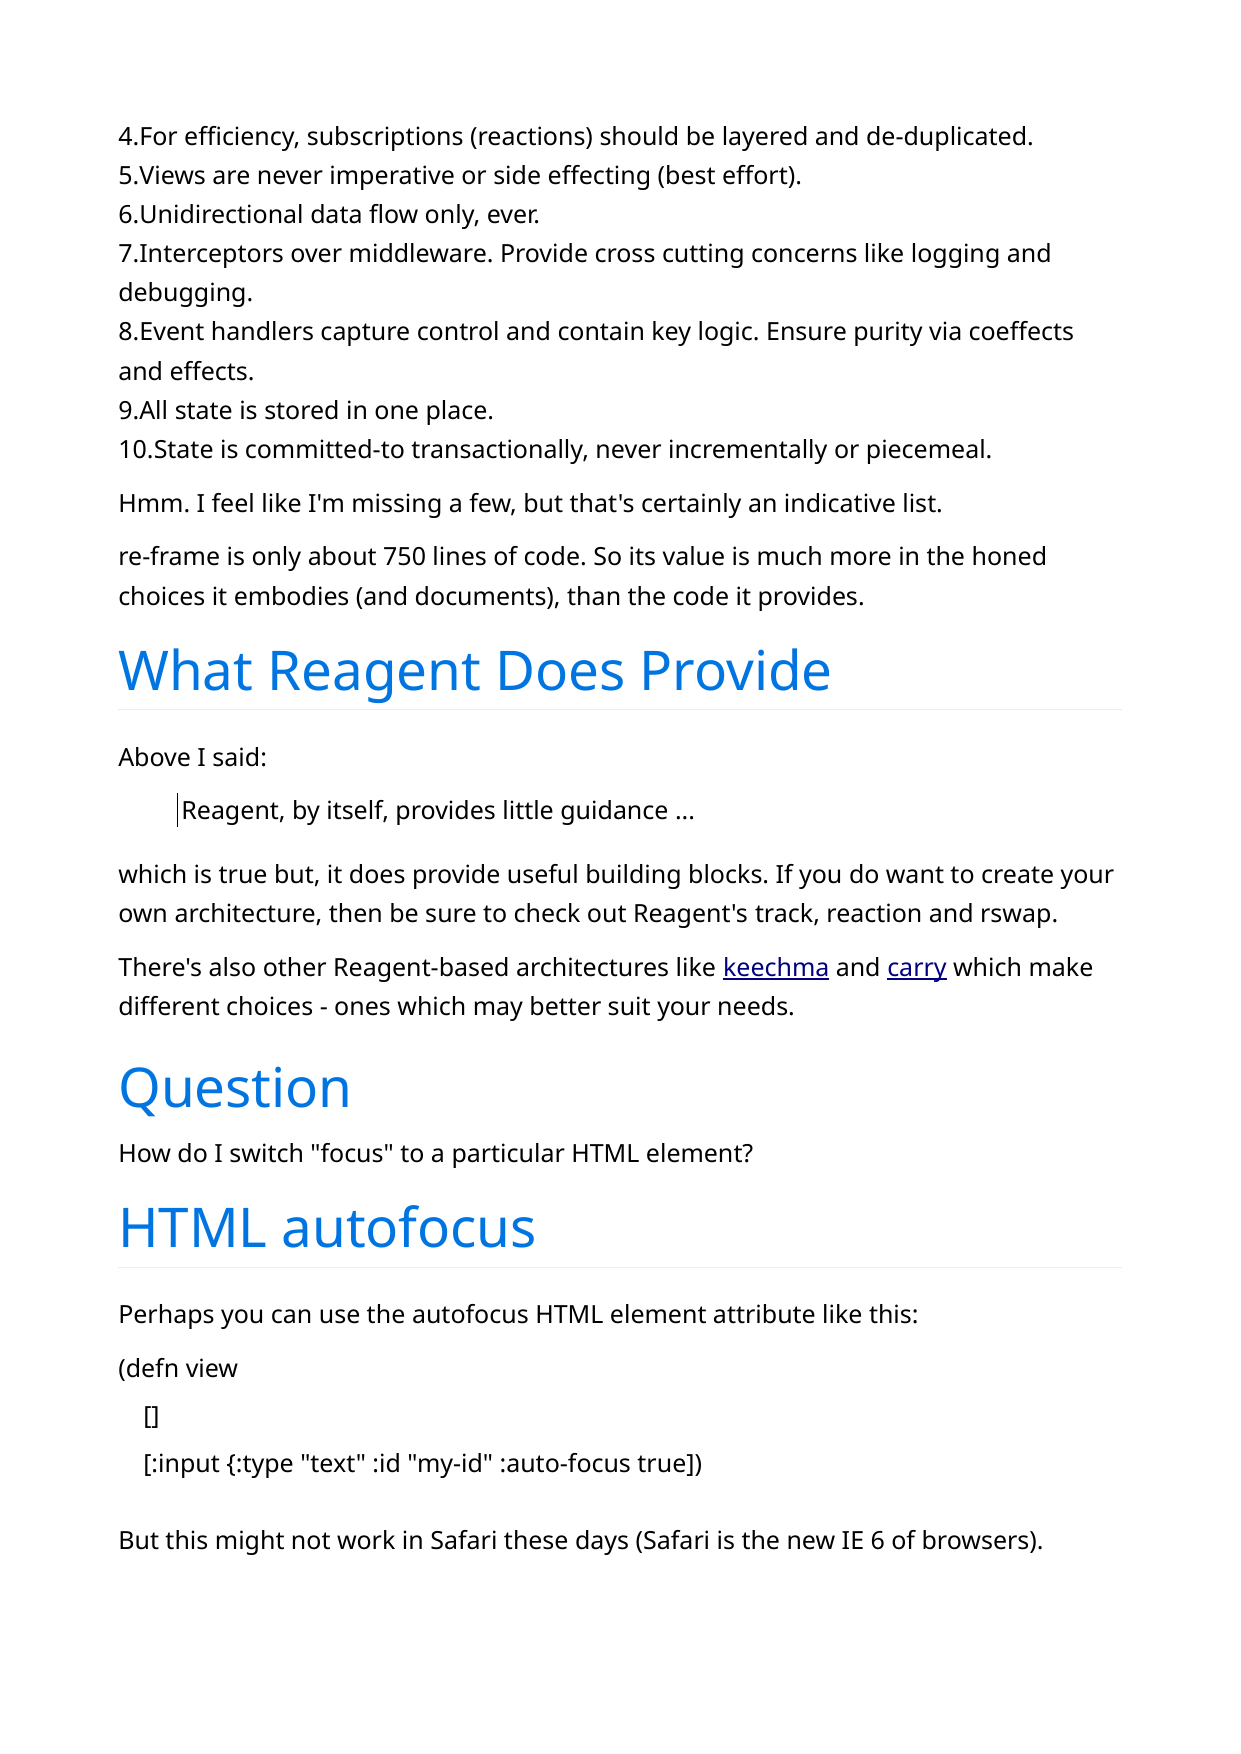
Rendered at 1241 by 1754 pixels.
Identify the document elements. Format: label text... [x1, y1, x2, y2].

text How do I switch "focus" to a particular HTML element? [118, 1136, 1122, 1169]
text re-frame is only about 750 lines of code. So its value is much more in the honed choices it embodies (and documents), than the code it provides. [118, 539, 1122, 612]
text Reagent, by itself, provides little guidance ... [178, 793, 1063, 827]
text [] [118, 1398, 1122, 1432]
list Interceptors over middleware. Provide cross cutting concerns like logging and debugging. [118, 236, 1122, 309]
list Views are never imperative or side effecting (best effort). [118, 157, 1122, 191]
subtitle HTML autofocus [118, 1189, 1122, 1267]
list Unidirectional data flow only, ever. [118, 196, 1122, 231]
text There's also other Reagent-based architectures like keechma and carry which make different choices - ones which may better suit your needs. [118, 949, 1122, 1023]
list Event handlers capture control and contain key logic. Ensure purity via coeffects and effects. [118, 314, 1122, 387]
text [:input {:type "text" :id "my-id" :auto-focus true]) [118, 1446, 1122, 1479]
text Perhaps you can use the autofocus HTML element attribute like this: [118, 1297, 1122, 1331]
subtitle Question [118, 1048, 1122, 1123]
text But this might not work in Safari these days (Safari is the new IE 6 of browsers). [118, 1523, 1122, 1557]
text which is true but, it does provide useful building blocks. If you do want to create your own architecture, then be sure to check out Reagent's track, reaction and rswap. [118, 856, 1122, 930]
subtitle What Reagent Does Provide [118, 632, 1122, 709]
text (defn view [118, 1350, 1122, 1384]
list For efficiency, subscriptions (reactions) should be layered and de-duplicated. [118, 118, 1122, 152]
text Hmm. I feel like I'm missing a few, but that's certainly an indicative list. [118, 485, 1122, 519]
text Above I said: [118, 739, 1122, 773]
list State is committed-to transactionally, never incrementally or piecemeal. [118, 431, 1122, 466]
list All state is stored in one place. [118, 392, 1122, 426]
